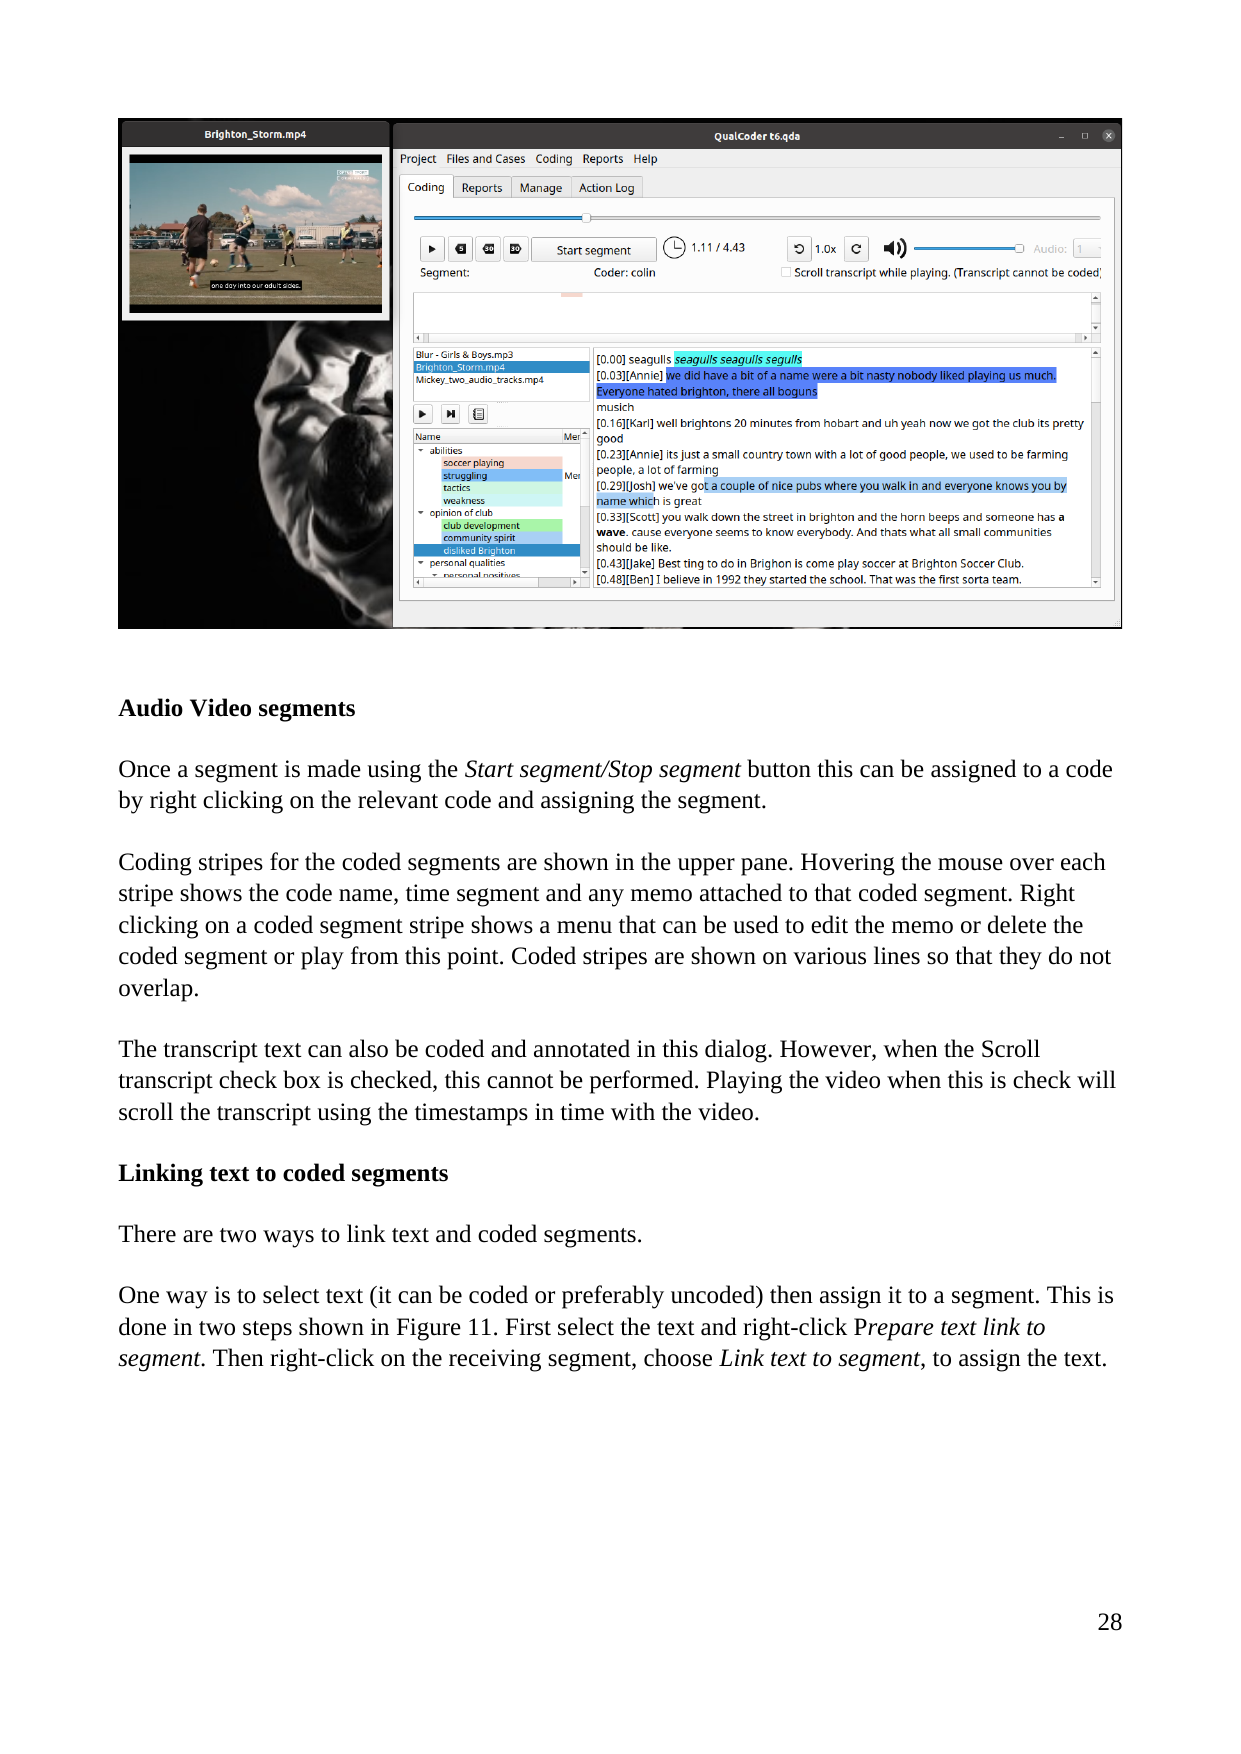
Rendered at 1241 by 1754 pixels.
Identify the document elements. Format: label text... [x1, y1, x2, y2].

picture [118, 118, 1123, 629]
text Audio Video segments [118, 693, 1122, 722]
text Once a segment is made using the Start segment/Stop segment button this can be assigned to a code by right clicking on the relevant code and assigning the segment. [118, 754, 1122, 814]
text Linking text to coded segments [118, 1158, 1122, 1187]
text Coding stripes for the coded segments are shown in the upper pane. Hovering the mouse over each stripe shows the code name, time segment and any memo attached to that coded segment. Right clicking on a coded segment stripe shows a menu that can be used to edit the memo or delete the coded segment or play from this point. Coded stripes are shown on various lines so that they do not overlap. [118, 847, 1122, 1002]
text One way is to select text (it can be coded or preferably uncoded) then assign it to a segment. This is done in two steps shown in Figure 11. First select the text and right-click Prepare text link to segment. Then right-click on the receiving segment, choose Link text to segment, to assign the text. [118, 1280, 1122, 1372]
text There are two ways to link text and coded segments. [118, 1219, 1122, 1248]
text The transcript text can also be coded and annotated in this dialog. However, when the Scroll transcript check box is checked, this cannot be performed. Playing the video when this is check will scroll the transcript using the timestamps in time with the video. [118, 1034, 1122, 1126]
